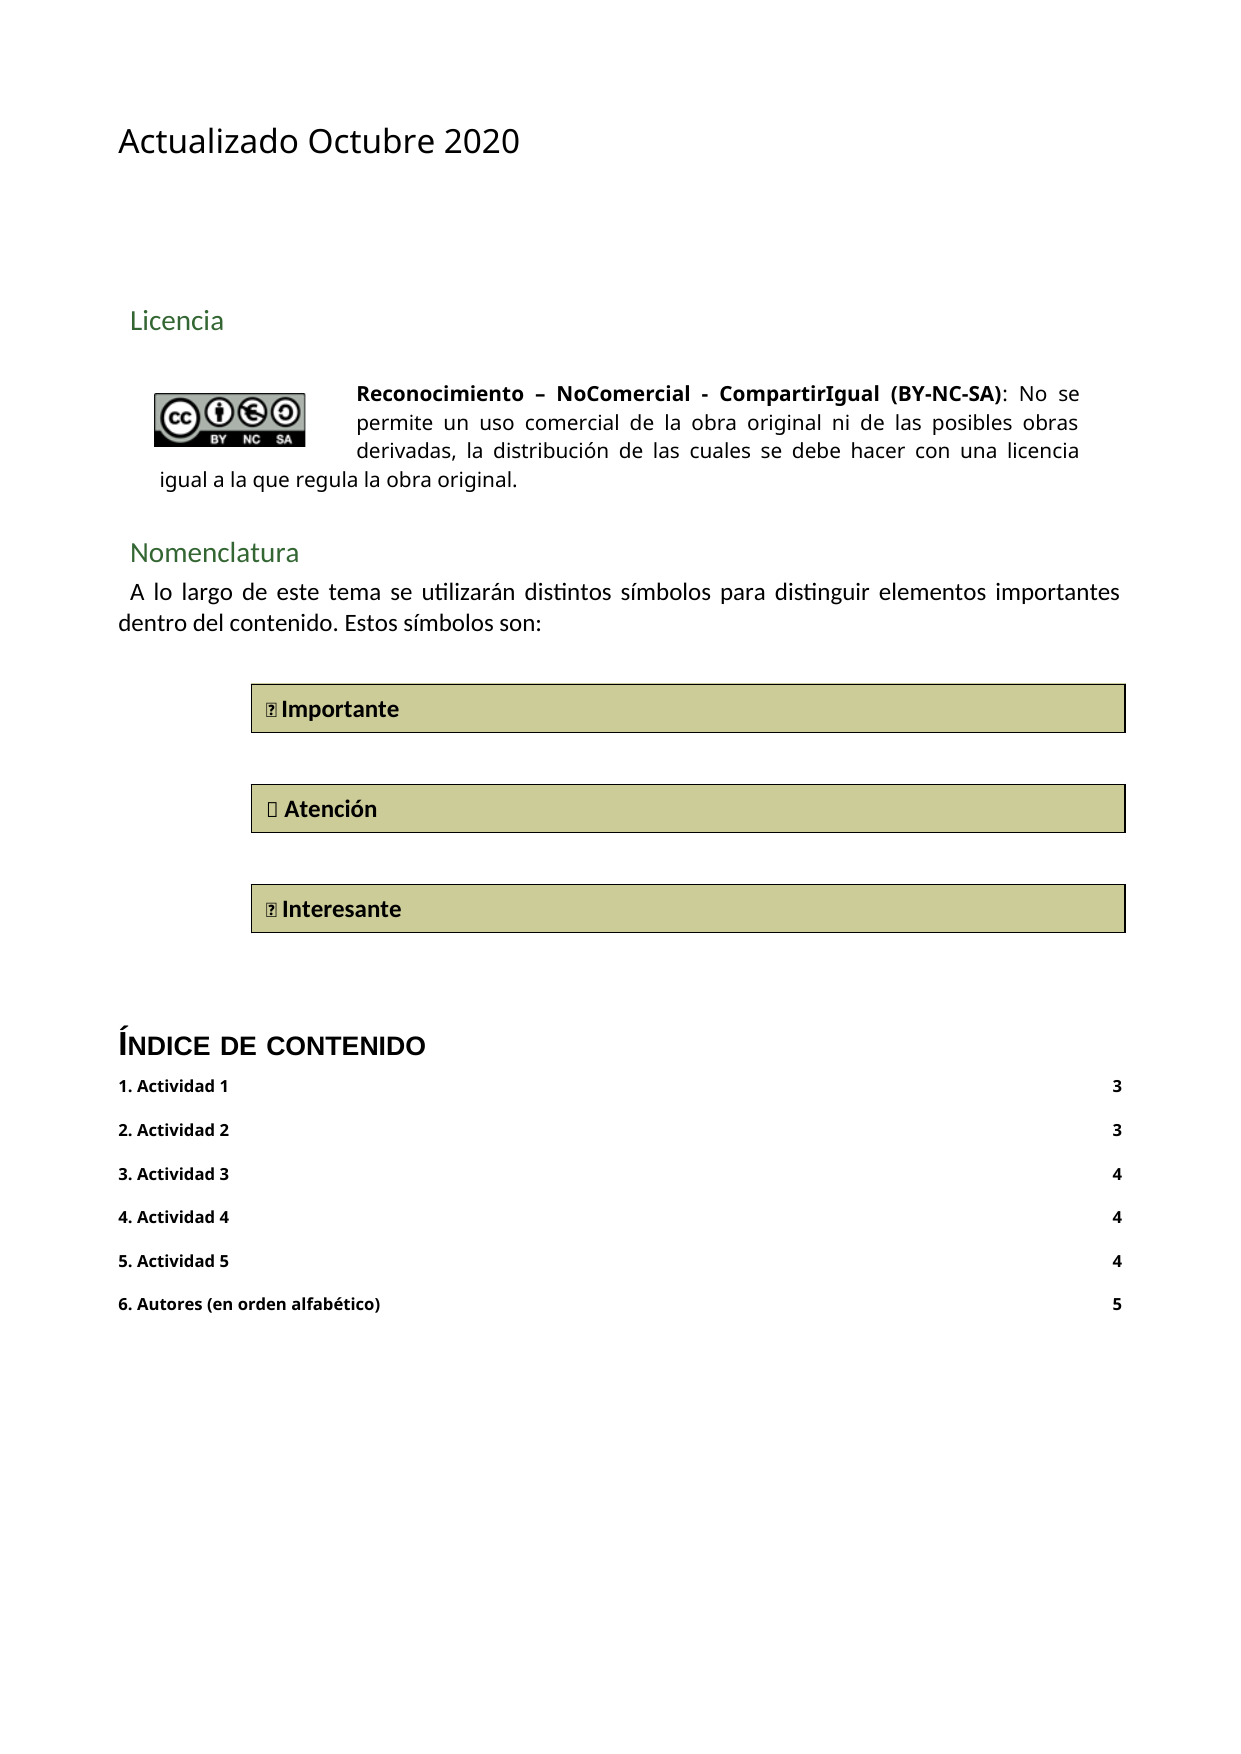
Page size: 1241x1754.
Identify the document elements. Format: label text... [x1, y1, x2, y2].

text 4. Actividad 4 4 [118, 1206, 1122, 1228]
text Licencia [118, 302, 1122, 338]
picture [154, 393, 306, 447]
text 💬 Interesante [252, 885, 1124, 932]
text 5. Actividad 5 4 [118, 1249, 1122, 1272]
text ❕ Atención [252, 785, 1124, 832]
text 3. Actividad 3 4 [118, 1162, 1122, 1185]
text Actualizado Octubre 2020 [118, 118, 1122, 163]
text Nomenclatura [118, 534, 1122, 570]
text Índice de contenido [118, 1024, 1122, 1062]
text 2. Actividad 2 3 [118, 1118, 1122, 1141]
text 📖 Importante [252, 685, 1124, 732]
text Reconocimiento – NoComercial - CompartirIgual (BY-NC-SA): No se permite un uso comercial de la obra original ni de las posibles obras derivadas, la distribución de las cuales se debe hacer con una licencia igual a la que regula la obra original. [159, 379, 1080, 493]
text 1. Actividad 1 3 [118, 1075, 1122, 1098]
text 6. Autores (en orden alfabético) 5 [118, 1293, 1122, 1315]
text A lo largo de este tema se utilizarán distintos símbolos para distinguir elementos importantes dentro del contenido. Estos símbolos son: [118, 577, 1122, 638]
